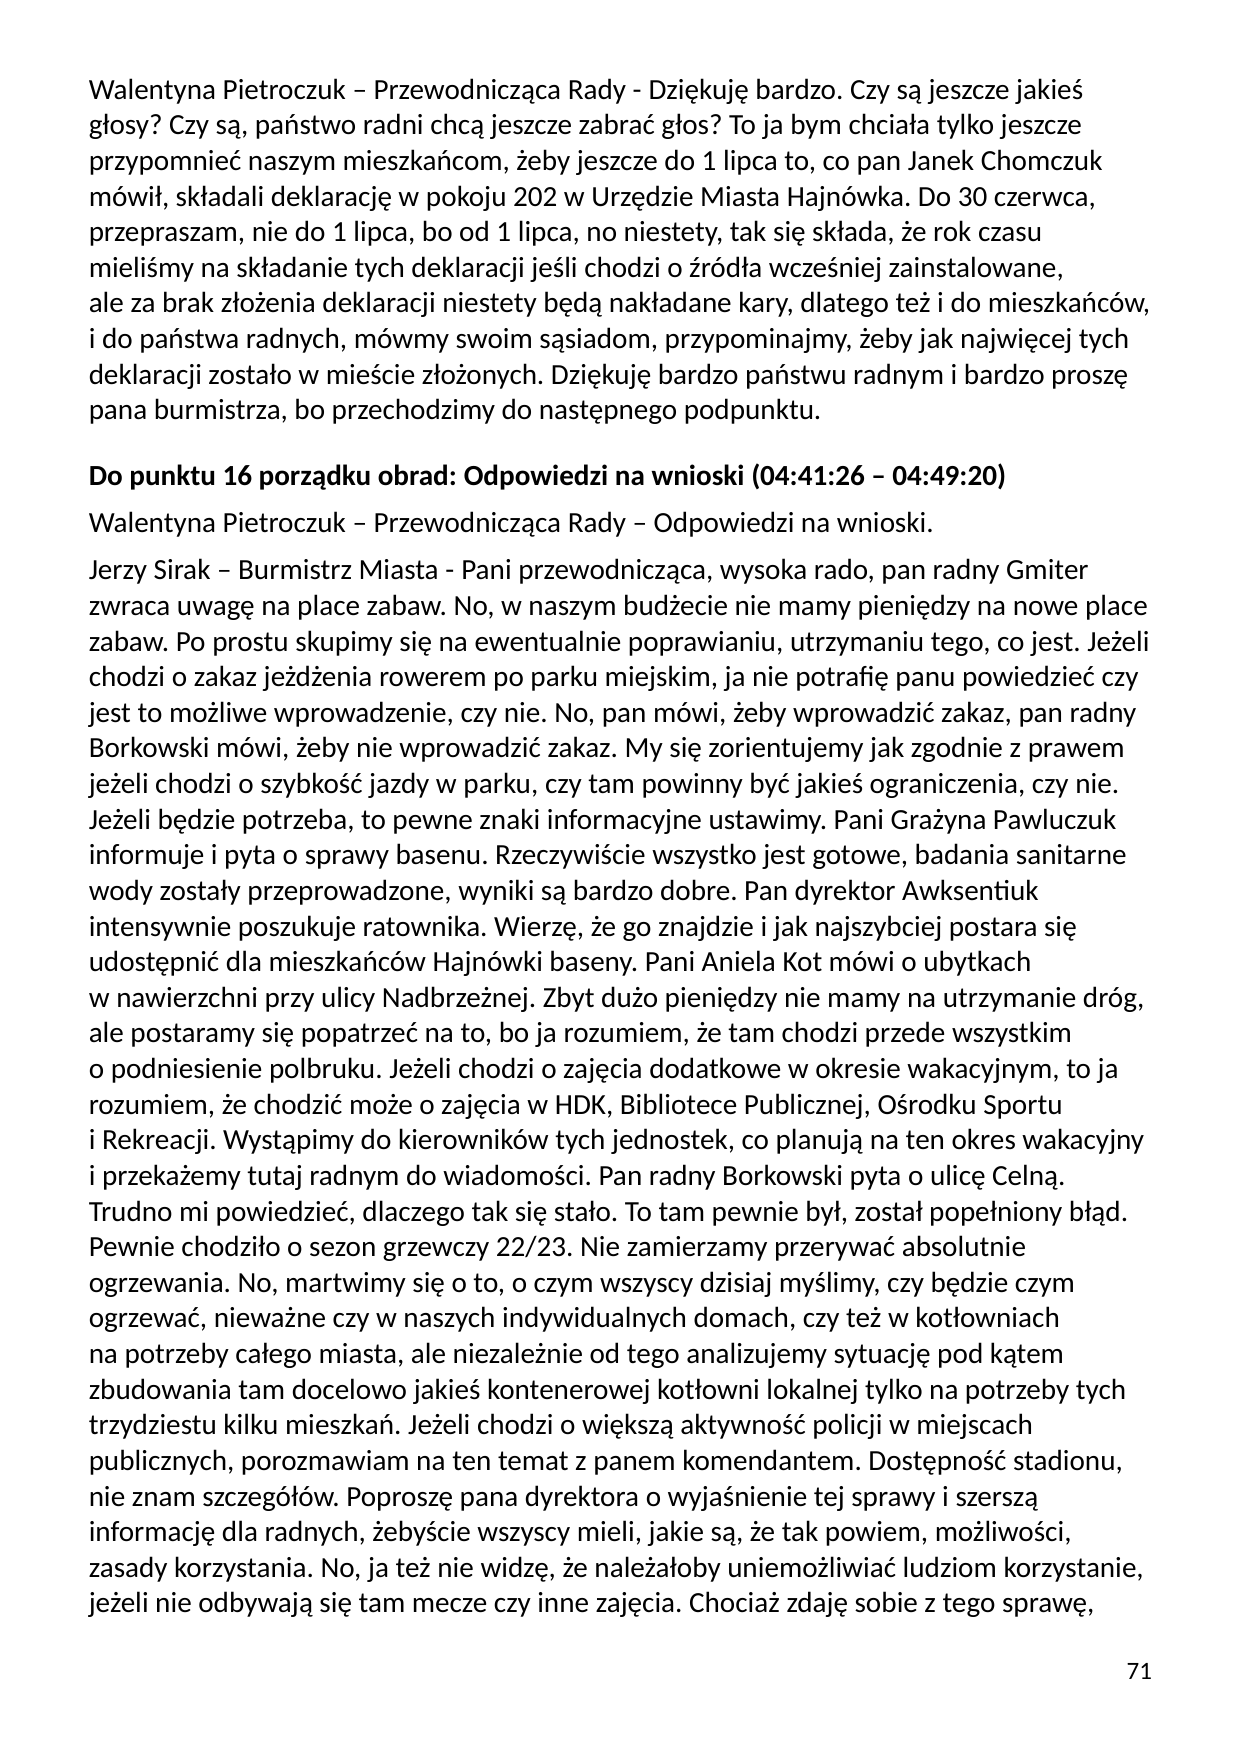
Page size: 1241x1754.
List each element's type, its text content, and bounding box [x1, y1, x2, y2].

text Jerzy Sirak – Burmistrz Miasta - Pani przewodnicząca, wysoka rado, pan radny Gmiter zwraca uwagę na place zabaw. No, w naszym budżecie nie mamy pieniędzy na nowe place zabaw. Po prostu skupimy się na ewentualnie poprawianiu, utrzymaniu tego, co jest. Jeżeli chodzi o zakaz jeżdżenia rowerem po parku miejskim, ja nie potrafię panu powiedzieć czy jest to możliwe wprowadzenie, czy nie. No, pan mówi, żeby wprowadzić zakaz, pan radny Borkowski mówi, żeby nie wprowadzić zakaz. My się zorientujemy jak zgodnie z prawem jeżeli chodzi o szybkość jazdy w parku, czy tam powinny być jakieś ograniczenia, czy nie. Jeżeli będzie potrzeba, to pewne znaki informacyjne ustawimy. Pani Grażyna Pawluczuk informuje i pyta o sprawy basenu. Rzeczywiście wszystko jest gotowe, badania sanitarne wody zostały przeprowadzone, wyniki są bardzo dobre. Pan dyrektor Awksentiuk intensywnie poszukuje ratownika. Wierzę, że go znajdzie i jak najszybciej postara się udostępnić dla mieszkańców Hajnówki baseny. Pani Aniela Kot mówi o ubytkach w nawierzchni przy ulicy Nadbrzeżnej. Zbyt dużo pieniędzy nie mamy na utrzymanie dróg, ale postaramy się popatrzeć na to, bo ja rozumiem, że tam chodzi przede wszystkim o podniesienie polbruku. Jeżeli chodzi o zajęcia dodatkowe w okresie wakacyjnym, to ja rozumiem, że chodzić może o zajęcia w HDK, Bibliotece Publicznej, Ośrodku Sportu i Rekreacji. Wystąpimy do kierowników tych jednostek, co planują na ten okres wakacyjny i przekażemy tutaj radnym do wiadomości. Pan radny Borkowski pyta o ulicę Celną. Trudno mi powiedzieć, dlaczego tak się stało. To tam pewnie był, został popełniony błąd. Pewnie chodziło o sezon grzewczy 22/23. Nie zamierzamy przerywać absolutnie ogrzewania. No, martwimy się o to, o czym wszyscy dzisiaj myślimy, czy będzie czym ogrzewać, nieważne czy w naszych indywidualnych domach, czy też w kotłowniach na potrzeby całego miasta, ale niezależnie od tego analizujemy sytuację pod kątem zbudowania tam docelowo jakieś kontenerowej kotłowni lokalnej tylko na potrzeby tych trzydziestu kilku mieszkań. Jeżeli chodzi o większą aktywność policji w miejscach publicznych, porozmawiam na ten temat z panem komendantem. Dostępność stadionu, nie znam szczegółów. Poproszę pana dyrektora o wyjaśnienie tej sprawy i szerszą informację dla radnych, żebyście wszyscy mieli, jakie są, że tak powiem, możliwości, zasady korzystania. No, ja też nie widzę, że należałoby uniemożliwiać ludziom korzystanie, jeżeli nie odbywają się tam mecze czy inne zajęcia. Chociaż zdaję sobie z tego sprawę, [88, 551, 1152, 1620]
subtitle Do punktu 16 porządku obrad: Odpowiedzi na wnioski (04:41:26 – 04:49:20) [88, 457, 1152, 492]
text Walentyna Pietroczuk – Przewodnicząca Rady - Dziękuję bardzo. Czy są jeszcze jakieś głosy? Czy są, państwo radni chcą jeszcze zabrać głos? To ja bym chciała tylko jeszcze przypomnieć naszym mieszkańcom, żeby jeszcze do 1 lipca to, co pan Janek Chomczuk mówił, składali deklarację w pokoju 202 w Urzędzie Miasta Hajnówka. Do 30 czerwca, przepraszam, nie do 1 lipca, bo od 1 lipca, no niestety, tak się składa, że rok czasu mieliśmy na składanie tych deklaracji jeśli chodzi o źródła wcześniej zainstalowane, ale za brak złożenia deklaracji niestety będą nakładane kary, dlatego też i do mieszkańców, i do państwa radnych, mówmy swoim sąsiadom, przypominajmy, żeby jak najwięcej tych deklaracji zostało w mieście złożonych. Dziękuję bardzo państwu radnym i bardzo proszę pana burmistrza, bo przechodzimy do następnego podpunktu. [88, 71, 1152, 427]
text Walentyna Pietroczuk – Przewodnicząca Rady – Odpowiedzi na wnioski. [88, 504, 1152, 539]
